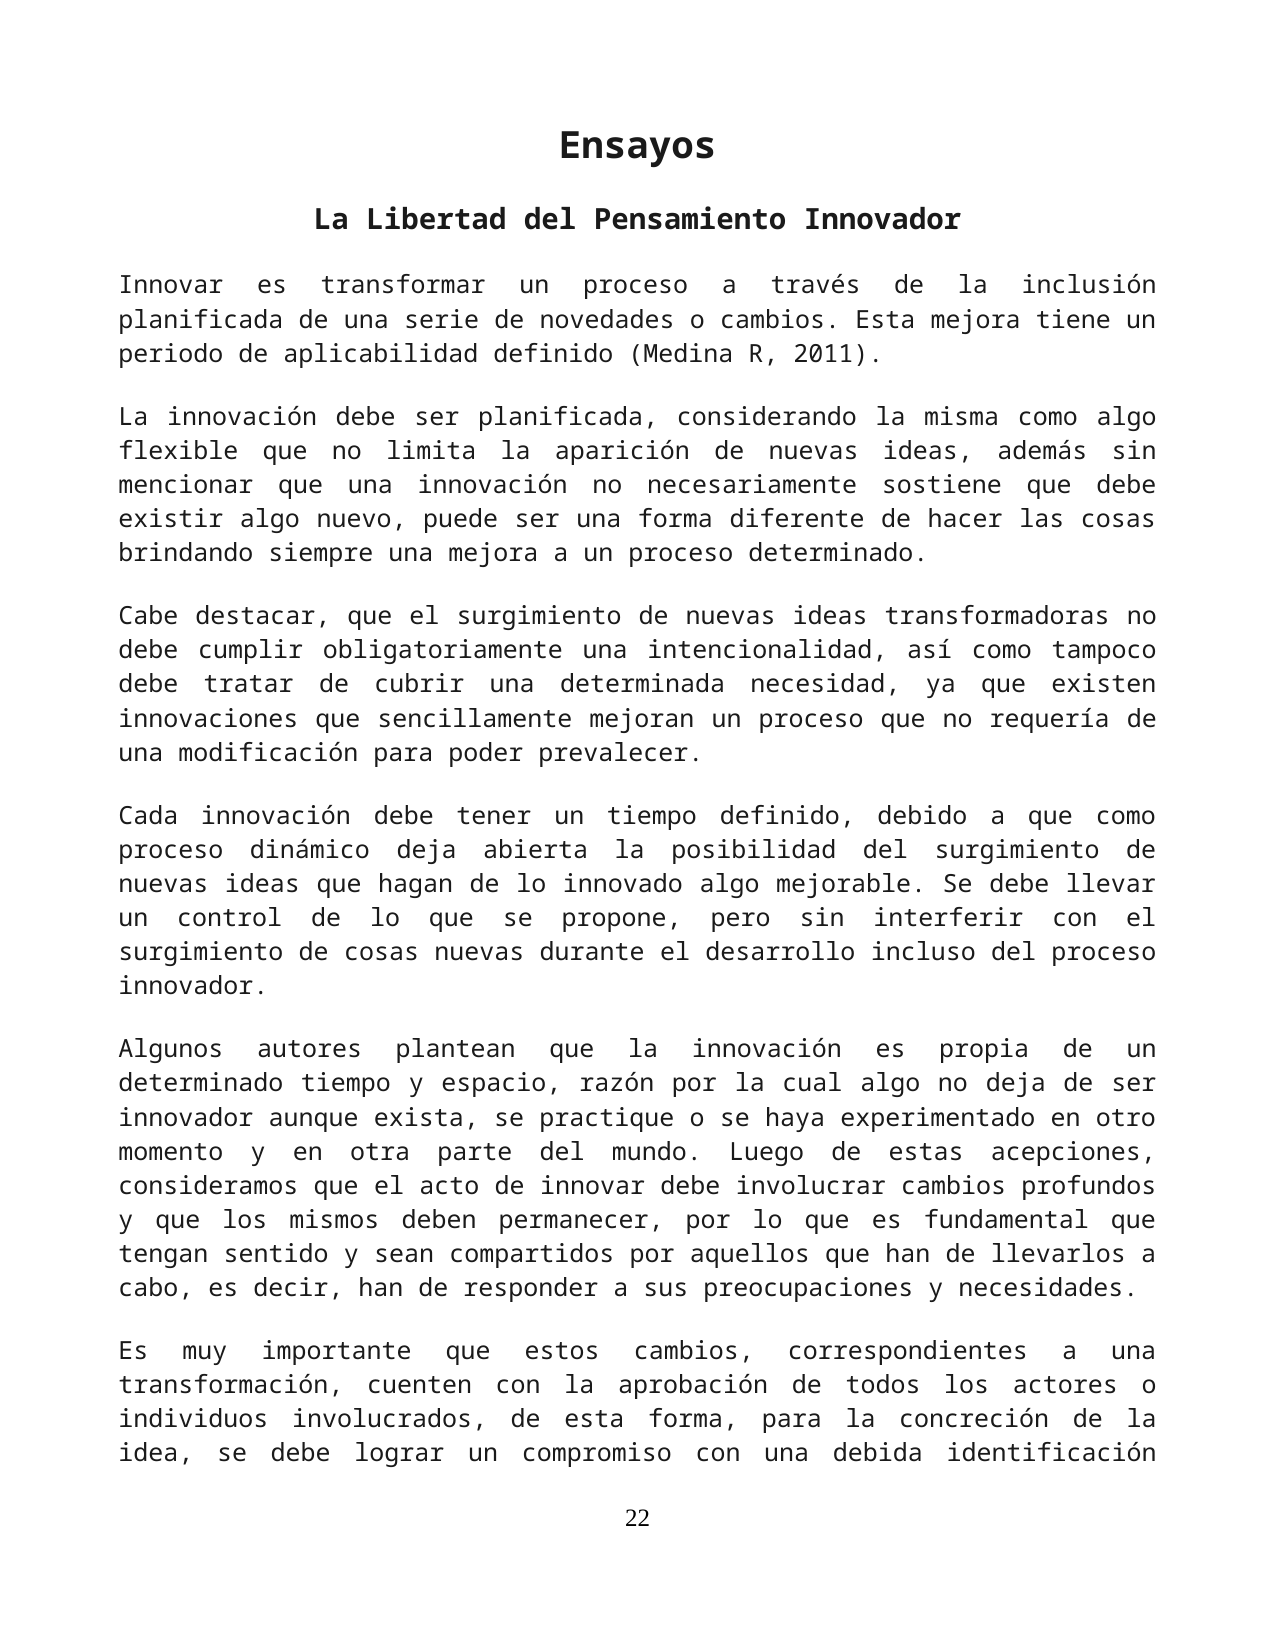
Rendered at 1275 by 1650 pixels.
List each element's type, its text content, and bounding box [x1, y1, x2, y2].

text La innovación debe ser planificada, considerando la misma como algo flexible que no limita la aparición de nuevas ideas, además sin mencionar que una innovación no necesariamente sostiene que debe existir algo nuevo, puede ser una forma diferente de hacer las cosas brindando siempre una mejora a un proceso determinado. [118, 398, 1157, 569]
text Es muy importante que estos cambios, correspondientes a una transformación, cuenten con la aprobación de todos los actores o individuos involucrados, de esta forma, para la concreción de la idea, se debe lograr un compromiso con una debida identificación [118, 1333, 1157, 1469]
text Innovar es transformar un proceso a través de la inclusión planificada de una serie de novedades o cambios. Esta mejora tiene un periodo de aplicabilidad definido (Medina R, 2011). [118, 267, 1157, 369]
text Algunos autores plantean que la innovación es propia de un determinado tiempo y espacio, razón por la cual algo no deja de ser innovador aunque exista, se practique o se haya experimentado en otro momento y en otra parte del mundo. Luego de estas acepciones, consideramos que el acto de innovar debe involucrar cambios profundos y que los mismos deben permanecer, por lo que es fundamental que tengan sentido y sean compartidos por aquellos que han de llevarlos a cabo, es decir, han de responder a sus preocupaciones y necesidades. [118, 1031, 1157, 1303]
text La Libertad del Pensamiento Innovador [118, 198, 1157, 238]
text Cabe destacar, que el surgimiento de nuevas ideas transformadoras no debe cumplir obligatoriamente una intencionalidad, así como tampoco debe tratar de cubrir una determinada necesidad, ya que existen innovaciones que sencillamente mejoran un proceso que no requería de una modificación para poder prevalecer. [118, 598, 1157, 768]
text Cada innovación debe tener un tiempo definido, debido a que como proceso dinámico deja abierta la posibilidad del surgimiento de nuevas ideas que hagan de lo innovado algo mejorable. Se debe llevar un control de lo que se propone, pero sin interferir con el surgimiento de cosas nuevas durante el desarrollo incluso del proceso innovador. [118, 797, 1157, 1002]
text Ensayos [118, 118, 1157, 169]
